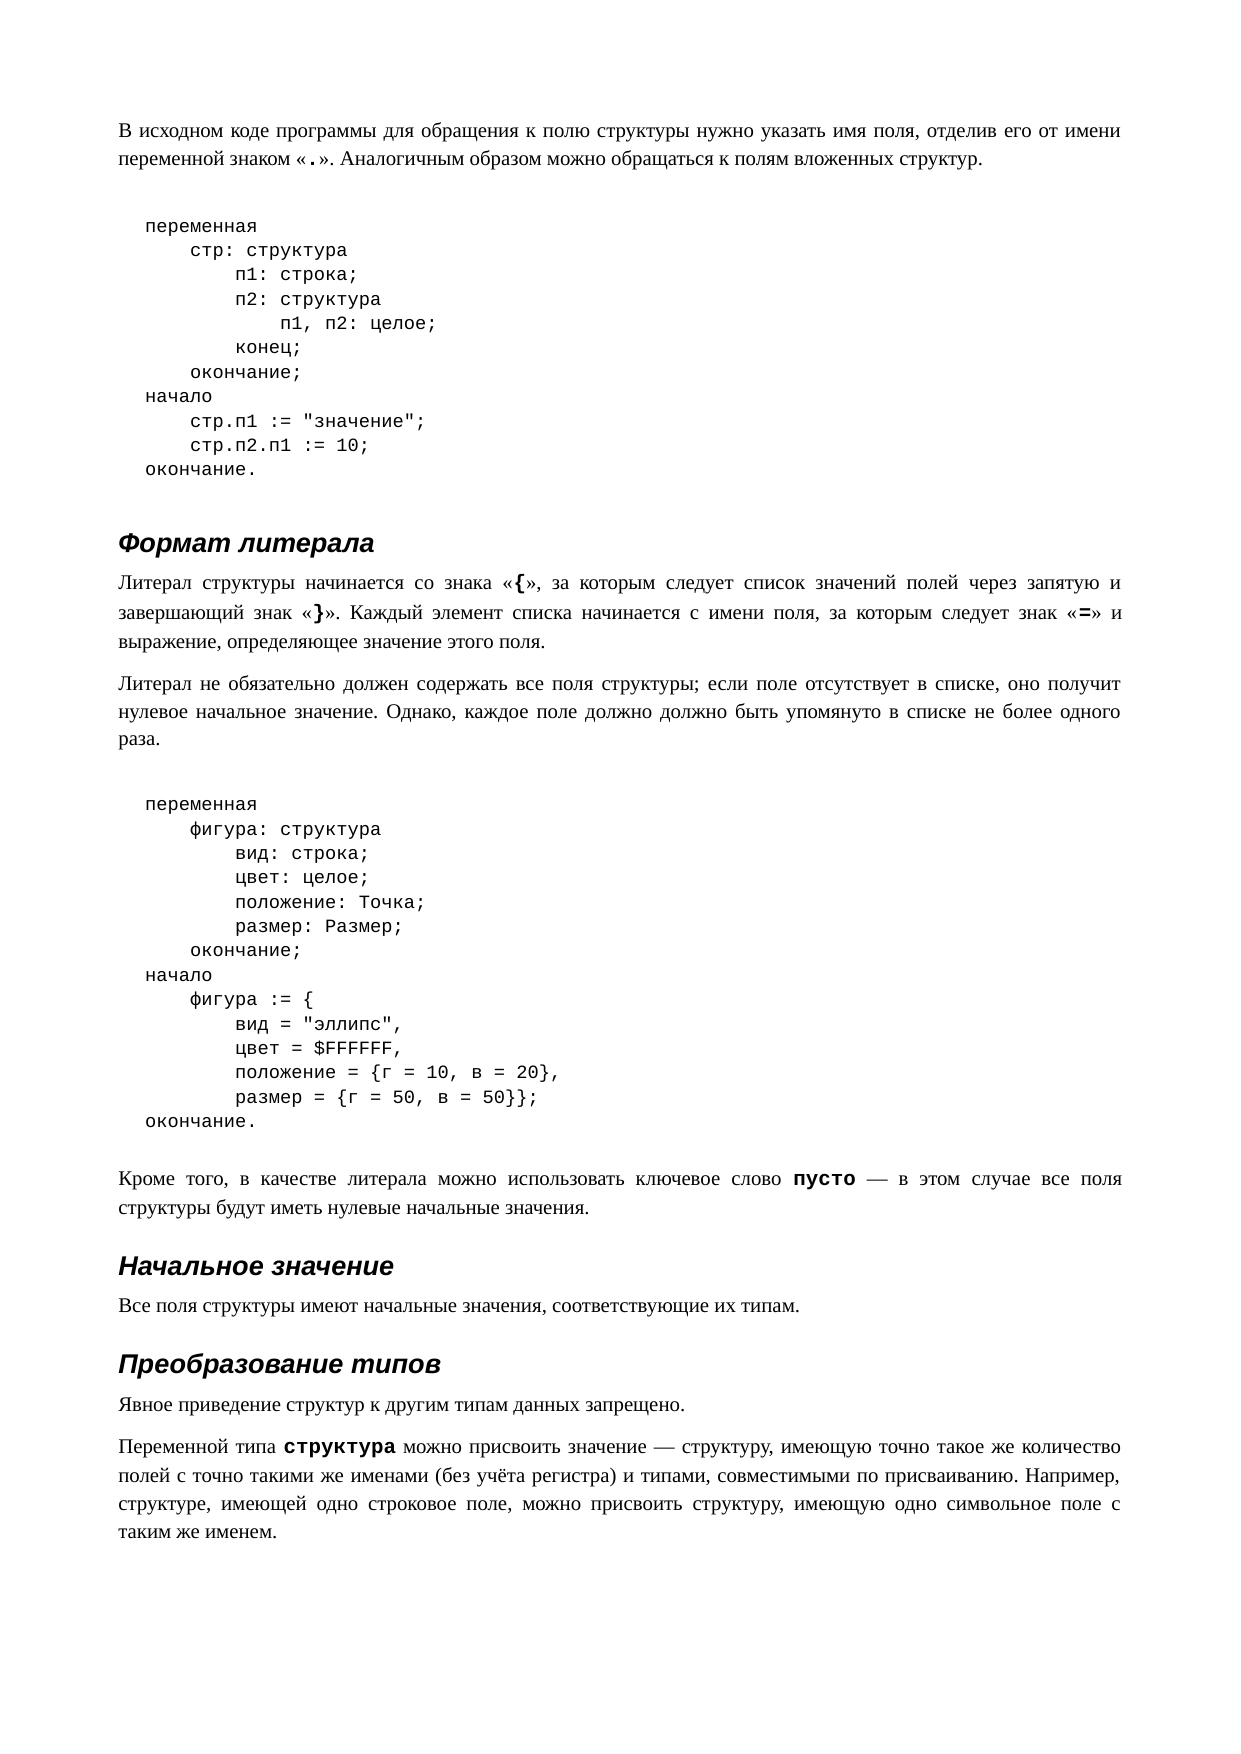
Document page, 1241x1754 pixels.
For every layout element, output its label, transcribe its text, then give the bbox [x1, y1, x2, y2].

subtitle Формат литерала [118, 527, 1122, 558]
text Все поля структуры имеют начальные значения, соответствующие их типам. [118, 1293, 1122, 1317]
subtitle Начальное значение [118, 1250, 1122, 1281]
text Литерал не обязательно должен содержать все поля структуры; если поле отсутствует в списке, оно получит нулевое начальное значение. Однако, каждое поле должно должно быть упомянуто в списке не более одного раза. [118, 671, 1122, 750]
text переменная фигура: структура вид: строка; цвет: целое; положение: Точка; размер: Размер; окончание; начало фигура := { вид = "эллипс", цвет = $FFFFFF, положение = {г = 10, в = 20}, размер = {г = 50, в = 50}}; окончание. [136, 786, 1104, 1142]
subtitle Преобразование типов [118, 1348, 1122, 1379]
text Явное приведение структур к другим типам данных запрещено. [118, 1392, 1122, 1416]
text переменная стр: структура п1: строка; п2: структура п1, п2: целое; конец; окончание; начало стр.п1 := "значение"; стр.п2.п1 := 10; окончание. [136, 208, 1104, 490]
text В исходном коде программы для обращения к полю структуры нужно указать имя поля, отделив его от имени переменной знаком «.». Аналогичным образом можно обращаться к полям вложенных структур. [118, 118, 1122, 171]
text Переменной типа структура можно присвоить значение — структуру, имеющую точно такое же количество полей с точно такими же именами (без учёта регистра) и типами, совместимыми по присваиванию. Например, структуре, имеющей одно строковое поле, можно присвоить структуру, имеющую одно символьное поле с таким же именем. [118, 1434, 1122, 1543]
text Литерал структуры начинается со знака «{», за которым следует список значений полей через запятую и завершающий знак «}». Каждый элемент списка начинается с имени поля, за которым следует знак «=» и выражение, определяющее значение этого поля. [118, 570, 1122, 653]
text Кроме того, в качестве литерала можно использовать ключевое слово пусто — в этом случае все поля структуры будут иметь нулевые начальные значения. [118, 1166, 1122, 1219]
